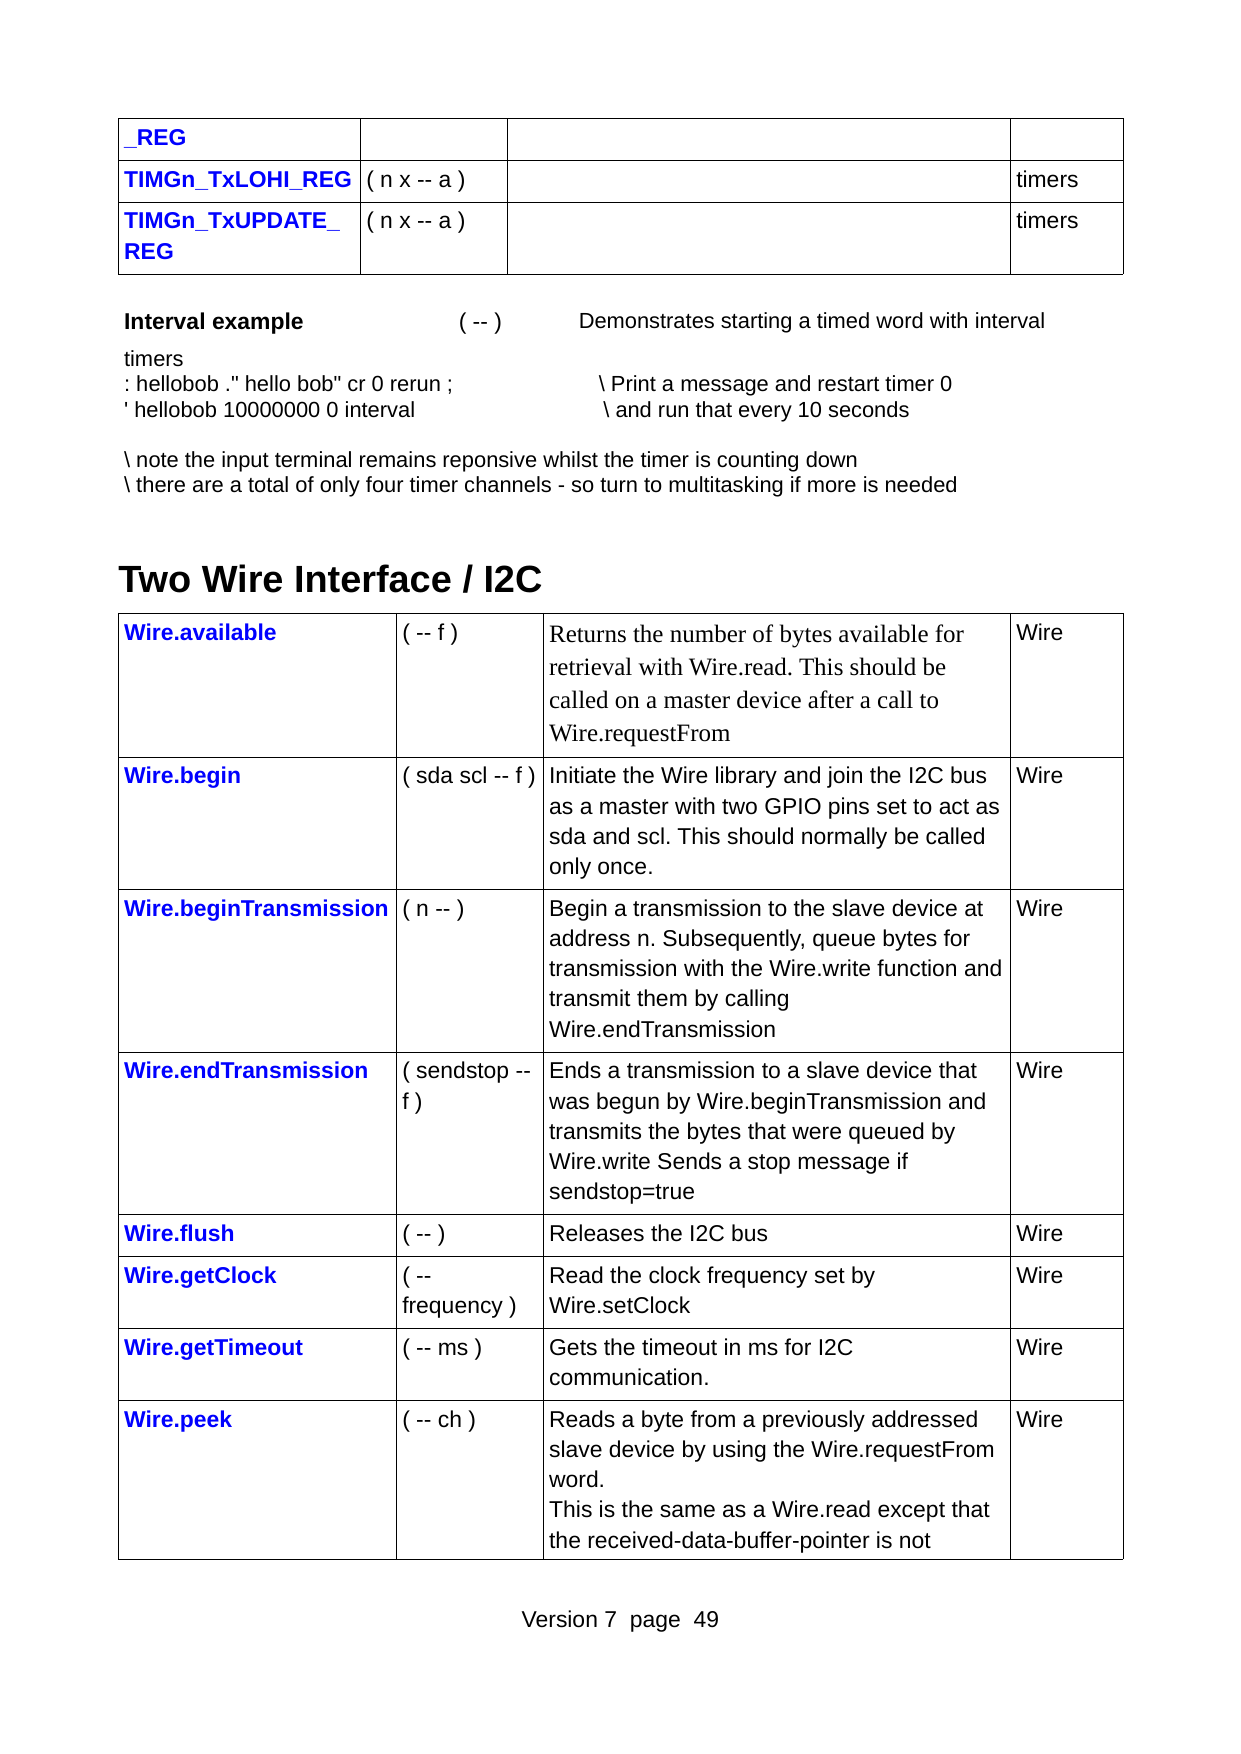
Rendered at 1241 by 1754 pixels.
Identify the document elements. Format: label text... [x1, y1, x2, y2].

table_cell ( -- ms ) [397, 1329, 543, 1400]
table_cell ( sda scl -- f ) [397, 758, 543, 889]
table_cell Wire [1011, 1053, 1123, 1214]
table_cell Ends a transmission to a slave device that was begun by Wire.beginTransmission and transmits the bytes that were queued by Wire.write Sends a stop message if sendstop=true [544, 1053, 1010, 1214]
table_cell Wire.endTransmission [119, 1053, 396, 1214]
table_cell Wire.flush [119, 1215, 396, 1256]
table_cell _REG [119, 119, 360, 160]
table_cell Reads a byte from a previously addressed slave device by using the Wire.requestFrom word. This is the same as a Wire.read except that the received-data-buffer-pointer is not [544, 1401, 1010, 1559]
table_cell [508, 203, 1010, 274]
table_cell Wire.beginTransmission [119, 890, 396, 1052]
table_cell [508, 119, 1010, 160]
table_cell Wire.peek [119, 1401, 396, 1559]
table_cell Wire [1011, 1215, 1123, 1256]
table_cell ( -- ) [397, 1215, 543, 1256]
table_cell Wire [1011, 1401, 1123, 1559]
table_cell Wire [1011, 1329, 1123, 1400]
table_cell Wire [1011, 758, 1123, 889]
table_cell Begin a transmission to the slave device at address n. Subsequently, queue bytes for transmission with the Wire.write function and transmit them by calling Wire.endTransmission [544, 890, 1010, 1052]
table_header Wire [1011, 614, 1123, 757]
table_cell ( n x -- a ) [361, 203, 507, 274]
table_cell Wire [1011, 1257, 1123, 1328]
table_cell ( -- ch ) [397, 1401, 543, 1559]
table_cell Read the clock frequency set by Wire.setClock [544, 1257, 1010, 1328]
table_cell Wire.begin [119, 758, 396, 889]
table_cell ( n -- ) [397, 890, 543, 1052]
subtitle Two Wire Interface / I2C [118, 557, 1122, 600]
table_cell timers : hellobob ." hello bob" cr 0 rerun ; \ Print a message and restart timer 0 ' hellobob 10000000 0 interval \ and run that every 10 seconds \ note the input terminal remains reponsive whilst the timer is counting down \ there are a total of only four timer channels - so turn to multitasking if more is needed [118, 340, 1123, 503]
table_cell Initiate the Wire library and join the I2C bus as a master with two GPIO pins set to act as sda and scl. This should normally be called only once. [544, 758, 1010, 889]
table_cell Wire [1011, 890, 1123, 1052]
table_cell [1011, 119, 1123, 160]
table_cell Wire.getTimeout [119, 1329, 396, 1400]
table_cell Releases the I2C bus [544, 1215, 1010, 1256]
table_cell TIMGn_TxUPDATE_REG [119, 203, 360, 274]
table_cell ( -- frequency ) [397, 1257, 543, 1328]
table_header ( -- f ) [397, 614, 543, 757]
table_cell Wire.getClock [119, 1257, 396, 1328]
table_header Wire.available [119, 614, 396, 757]
table_header ( -- ) [453, 303, 573, 340]
table_header Interval example [118, 303, 453, 340]
table_header Returns the number of bytes available for retrieval with Wire.read. This should be called on a master device after a call to Wire.requestFrom [544, 614, 1010, 757]
table_cell [361, 119, 507, 160]
table_cell timers [1011, 161, 1123, 202]
table_cell Gets the timeout in ms for I2C communication. [544, 1329, 1010, 1400]
table_cell ( sendstop -- f ) [397, 1053, 543, 1214]
table_cell timers [1011, 203, 1123, 274]
table_header Demonstrates starting a timed word with interval [573, 303, 1123, 340]
table_cell ( n x -- a ) [361, 161, 507, 202]
table_cell [508, 161, 1010, 202]
table_cell TIMGn_TxLOHI_REG [119, 161, 360, 202]
